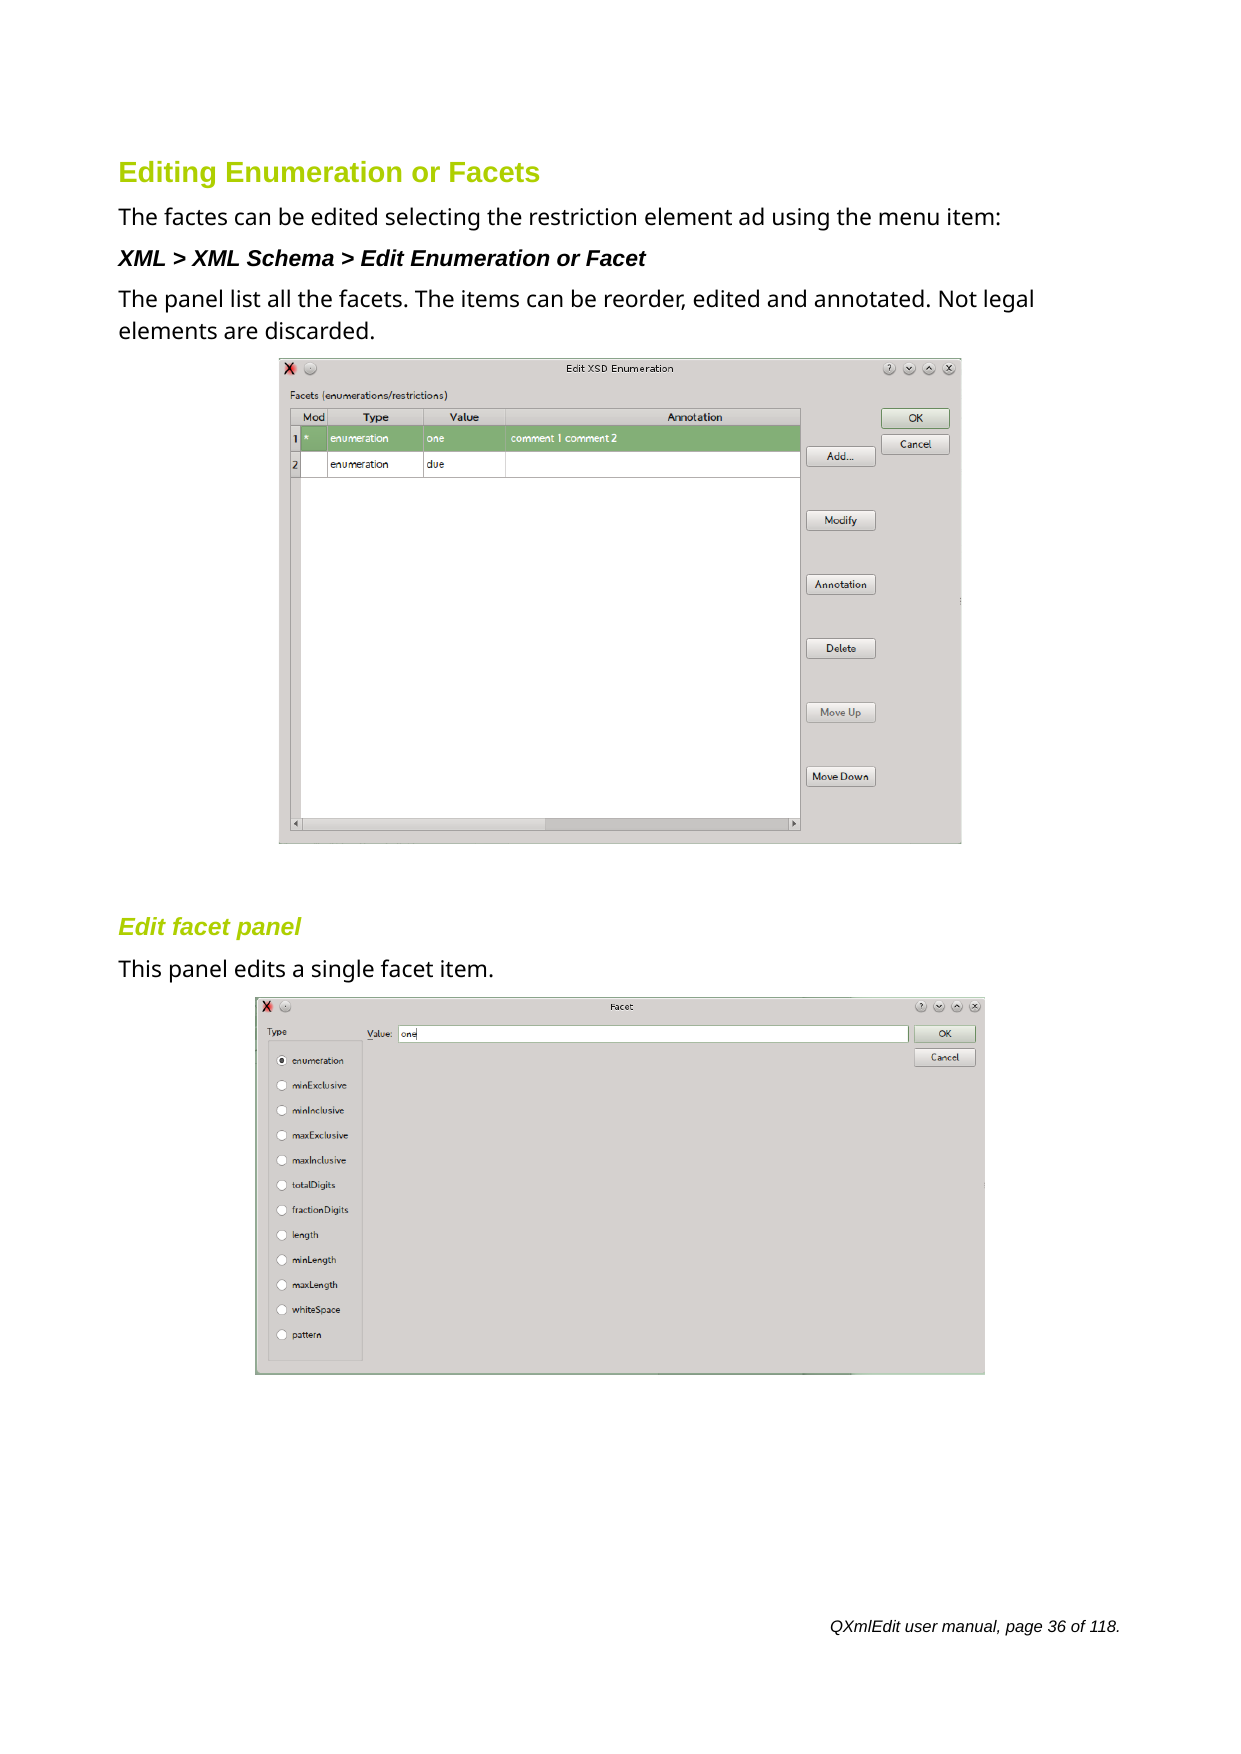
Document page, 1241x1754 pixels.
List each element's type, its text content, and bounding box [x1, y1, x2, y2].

text The panel list all the facets. The items can be reorder, edited and annotated. Not legal elements are discarded. [118, 283, 1122, 346]
picture [278, 358, 962, 844]
text The factes can be edited selecting the restriction element ad using the menu item: [118, 201, 1122, 232]
picture [255, 997, 985, 1375]
subtitle Edit facet panel [118, 912, 1122, 941]
subtitle Editing Enumeration or Facets [118, 155, 1122, 188]
text XML > XML Schema > Edit Enumeration or Facet [118, 244, 1122, 271]
subtitle This panel edits a single facet item. [118, 953, 1122, 985]
